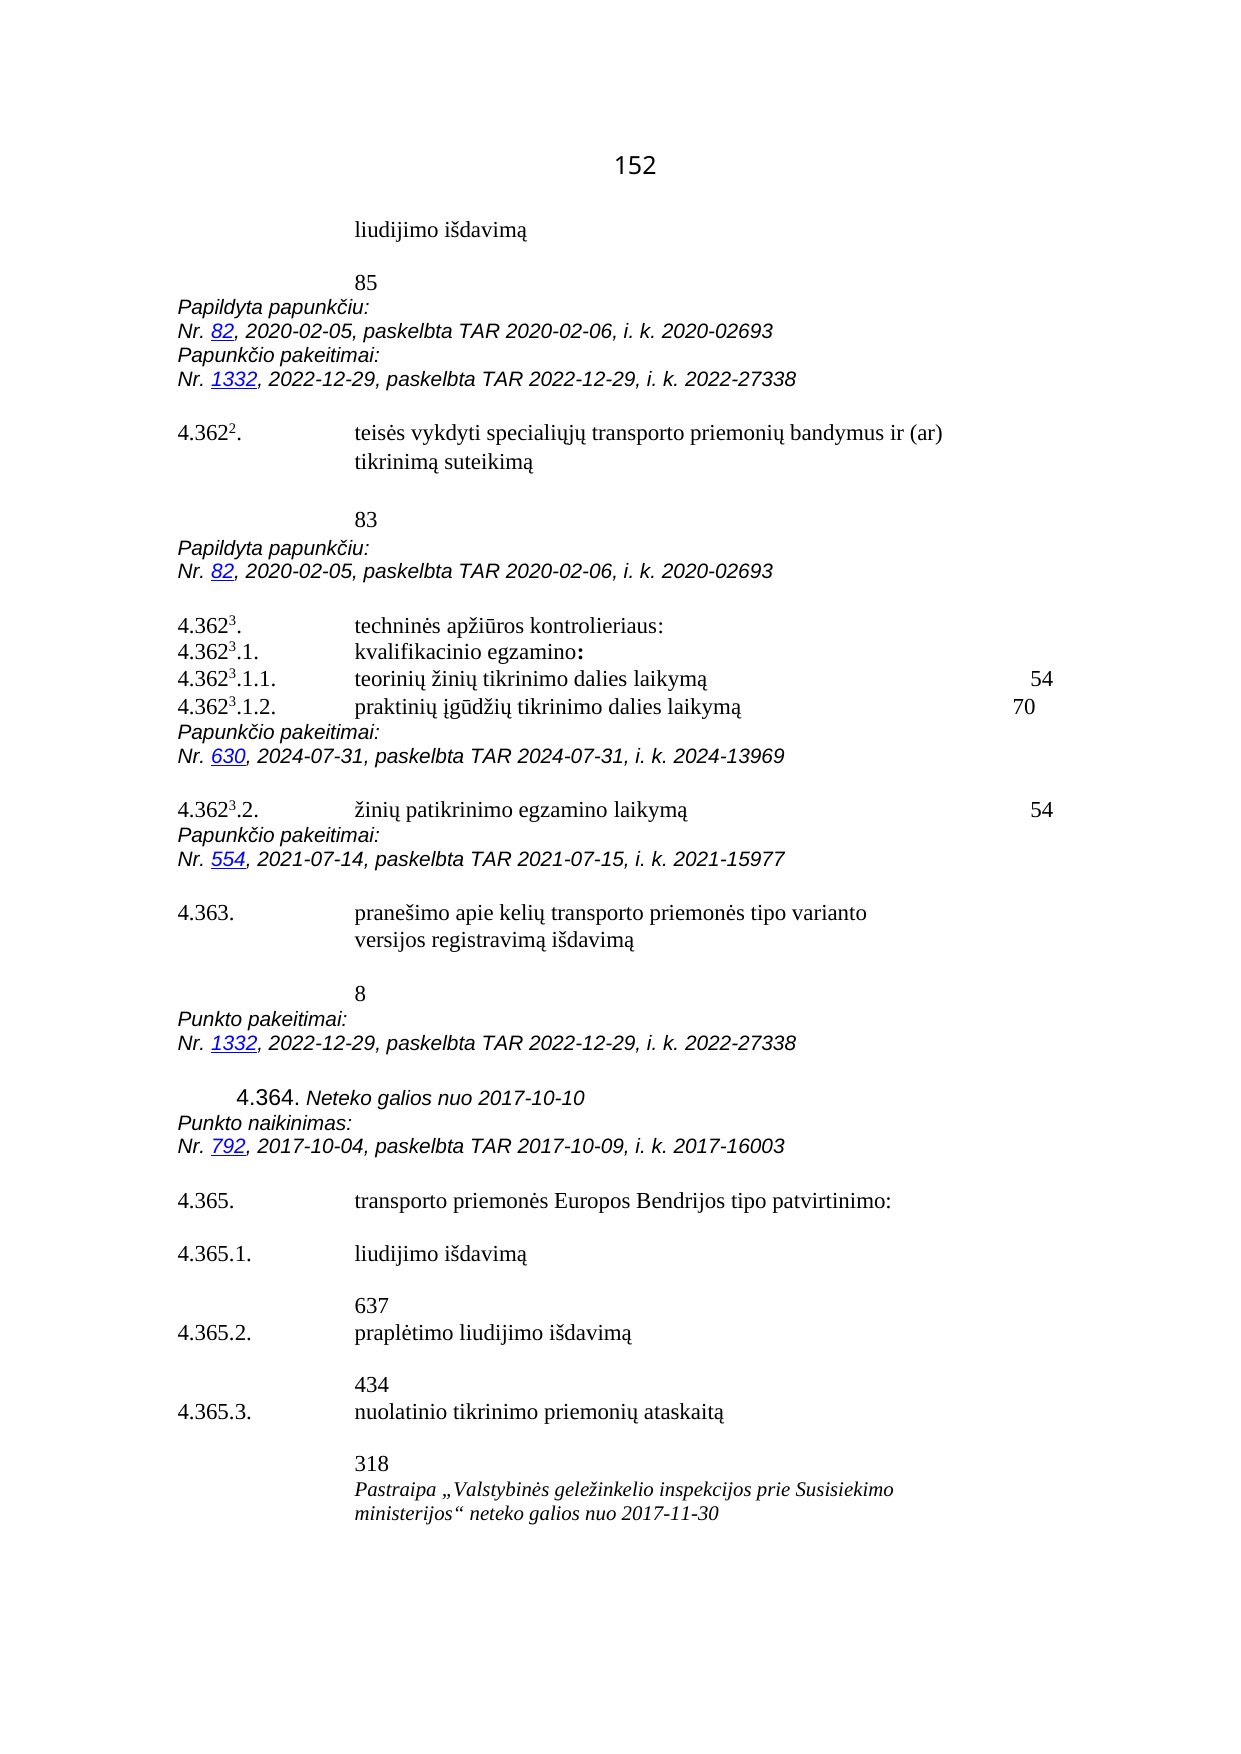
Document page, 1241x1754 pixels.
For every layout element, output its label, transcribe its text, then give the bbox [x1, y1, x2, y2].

text Nr. 792, 2017-10-04, paskelbta TAR 2017-10-09, i. k. 2017-16003 [177, 1134, 1092, 1158]
text 4.3623.1. kvalifikacinio egzamino: [177, 638, 1092, 665]
text Papunkčio pakeitimai: [177, 343, 1092, 367]
text 4.3623.1.1. teorinių žinių tikrinimo dalies laikymą 54 [177, 665, 1092, 691]
text Papunkčio pakeitimai: [177, 823, 1092, 847]
text 4.365.1. liudijimo išdavimą 637 [177, 1240, 945, 1319]
text Papildyta papunkčiu: [177, 535, 1092, 559]
text 4.363. pranešimo apie kelių transporto priemonės tipo varianto versijos registravimą išdavimą 8 [177, 899, 915, 1007]
text Papunkčio pakeitimai: [177, 720, 1092, 744]
text Papildyta papunkčiu: [177, 295, 1092, 319]
text Nr. 554, 2021-07-14, paskelbta TAR 2021-07-15, i. k. 2021-15977 [177, 847, 1092, 871]
text 4.364. Neteko galios nuo 2017-10-10 [177, 1084, 1092, 1110]
text 4.3622. teisės vykdyti specialiųjų transporto priemonių bandymus ir (ar) tikrinimą suteikimą 83 [177, 419, 989, 533]
text 4.3623.2. žinių patikrinimo egzamino laikymą 54 [177, 796, 1092, 823]
text 4.3623.1.2. praktinių įgūdžių tikrinimo dalies laikymą 70 [177, 691, 1092, 720]
text 4.365. transporto priemonės Europos Bendrijos tipo patvirtinimo: [177, 1187, 945, 1240]
text Punkto pakeitimai: [177, 1007, 1092, 1031]
text 4.3623. techninės apžiūros kontrolieriaus: [177, 612, 1092, 638]
text Pastraipa „Valstybinės geležinkelio inspekcijos prie Susisiekimo ministerijos“ neteko galios nuo 2017-11-30 [354, 1477, 945, 1551]
text liudijimo išdavimą 85 [177, 216, 915, 295]
text Nr. 82, 2020-02-05, paskelbta TAR 2020-02-06, i. k. 2020-02693 [177, 559, 1092, 583]
text Nr. 82, 2020-02-05, paskelbta TAR 2020-02-06, i. k. 2020-02693 [177, 319, 1092, 343]
text Nr. 1332, 2022-12-29, paskelbta TAR 2022-12-29, i. k. 2022-27338 [177, 367, 1092, 391]
text Nr. 1332, 2022-12-29, paskelbta TAR 2022-12-29, i. k. 2022-27338 [177, 1031, 1092, 1055]
text 4.365.3. nuolatinio tikrinimo priemonių ataskaitą 318 [177, 1398, 945, 1477]
text Punkto naikinimas: [177, 1110, 1092, 1134]
text 4.365.2. praplėtimo liudijimo išdavimą 434 [177, 1319, 945, 1398]
text Nr. 630, 2024-07-31, paskelbta TAR 2024-07-31, i. k. 2024-13969 [177, 744, 1092, 768]
